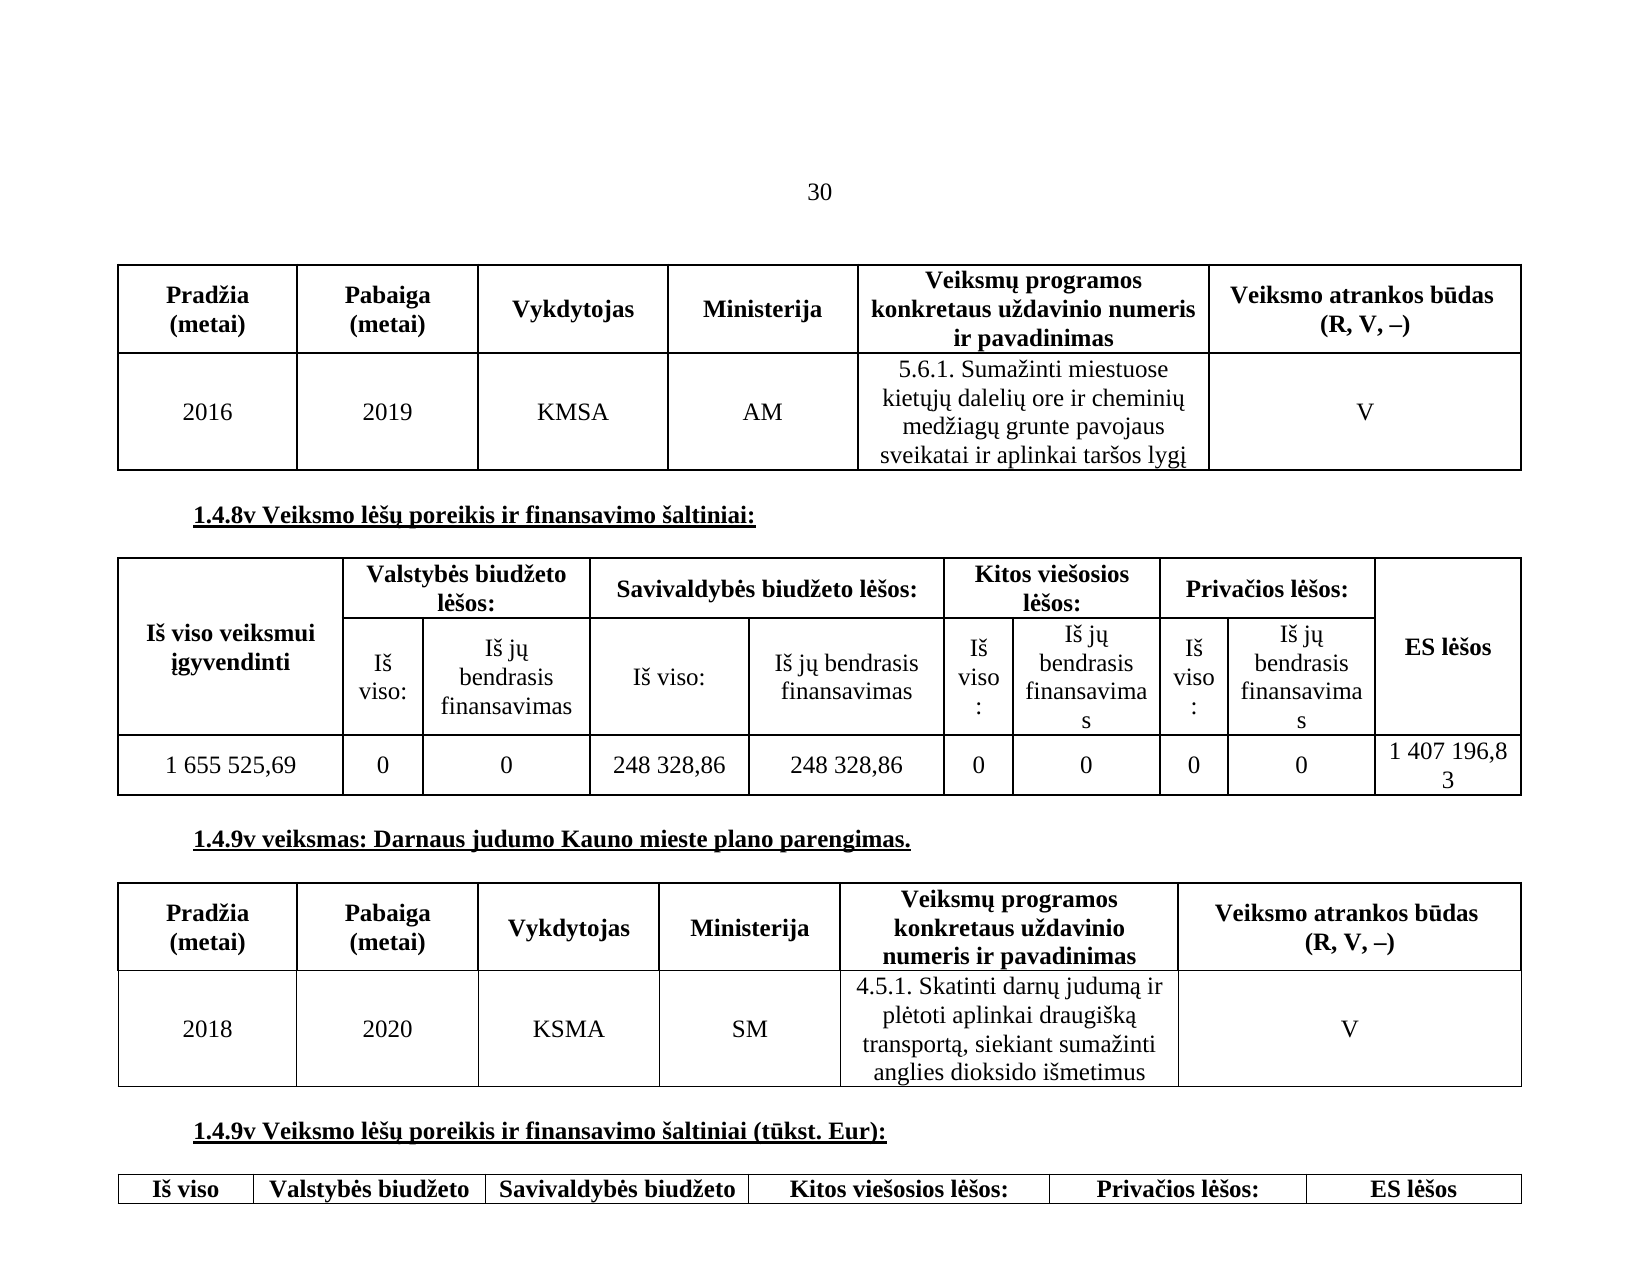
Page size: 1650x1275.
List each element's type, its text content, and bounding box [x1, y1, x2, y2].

table_cell Iš viso: [344, 619, 422, 734]
table_cell Iš jų bendrasis finansavimas [1014, 619, 1159, 734]
table_header Vykdytojas [479, 266, 667, 352]
table_header Pradžia (metai) [119, 266, 296, 352]
table_cell 248 328,86 [591, 736, 748, 793]
table_header Savivaldybės biudžeto [486, 1175, 748, 1203]
table_cell Iš jų bendrasis finansavimas [750, 619, 943, 734]
table_cell KMSA [479, 354, 667, 469]
table_cell 1 655 525,69 [119, 736, 342, 793]
table_header Veiksmo atrankos būdas (R, V, –) [1210, 266, 1520, 352]
table_header Valstybės biudžeto [254, 1175, 485, 1203]
table_cell 2018 [119, 971, 296, 1086]
table_cell 0 [344, 736, 422, 793]
table_header Vykdytojas [479, 884, 658, 970]
table_header Veiksmų programos konkretaus uždavinio numeris ir pavadinimas [841, 884, 1177, 970]
table_header Pabaiga (metai) [298, 884, 477, 970]
table_cell 1 407 196,83 [1376, 736, 1520, 793]
text 1.4.9v veiksmas: Darnaus judumo Kauno mieste plano parengimas. [118, 824, 1521, 853]
table_header Ministerija [669, 266, 857, 352]
table_cell 0 [424, 736, 589, 793]
table_cell 0 [1229, 736, 1374, 793]
table_header Ministerija [660, 884, 839, 970]
table_cell 2019 [298, 354, 477, 469]
table_cell Iš viso: [1161, 619, 1227, 734]
table_cell 0 [945, 736, 1012, 793]
table_header Privačios lėšos: [1050, 1175, 1306, 1203]
table_header ES lėšos [1307, 1175, 1521, 1203]
table_cell 2020 [297, 971, 478, 1086]
table_cell KSMA [479, 971, 659, 1086]
table_cell SM [660, 971, 840, 1086]
table_header Savivaldybės biudžeto lėšos: [591, 559, 943, 617]
table_header ES lėšos [1376, 559, 1520, 734]
table_cell Iš viso: [591, 619, 748, 734]
text 1.4.8v Veiksmo lėšų poreikis ir finansavimo šaltiniai: [118, 500, 1521, 528]
table_header Kitos viešosios lėšos: [749, 1175, 1049, 1203]
table_header Pabaiga (metai) [298, 266, 477, 352]
table_cell 0 [1161, 736, 1227, 793]
table_cell 0 [1014, 736, 1159, 793]
table_header Pradžia (metai) [119, 884, 296, 970]
table_cell 248 328,86 [750, 736, 943, 793]
table_header Veiksmų programos konkretaus uždavinio numeris ir pavadinimas [859, 266, 1208, 352]
table_header Iš viso veiksmui įgyvendinti [119, 559, 342, 734]
table_cell Iš viso: [945, 619, 1012, 734]
table_cell Iš jų bendrasis finansavimas [1229, 619, 1374, 734]
table_header Privačios lėšos: [1161, 559, 1374, 617]
table_cell 5.6.1. Sumažinti miestuose kietųjų dalelių ore ir cheminių medžiagų grunte pavojaus sveikatai ir aplinkai taršos lygį [859, 354, 1208, 469]
table_cell Iš jų bendrasis finansavimas [424, 619, 589, 734]
table_cell 2016 [119, 354, 296, 469]
table_cell V [1210, 354, 1520, 469]
table_cell V [1179, 971, 1521, 1086]
table_header Veiksmo atrankos būdas (R, V, –) [1179, 884, 1520, 970]
table_cell 4.5.1. Skatinti darnų judumą ir plėtoti aplinkai draugišką transportą, siekiant sumažinti anglies dioksido išmetimus [841, 971, 1178, 1086]
table_cell AM [669, 354, 857, 469]
table_header Kitos viešosios lėšos: [945, 559, 1159, 617]
text 1.4.9v Veiksmo lėšų poreikis ir finansavimo šaltiniai (tūkst. Eur): [118, 1116, 1521, 1145]
table_header Iš viso [119, 1175, 253, 1203]
table_header Valstybės biudžeto lėšos: [344, 559, 589, 617]
